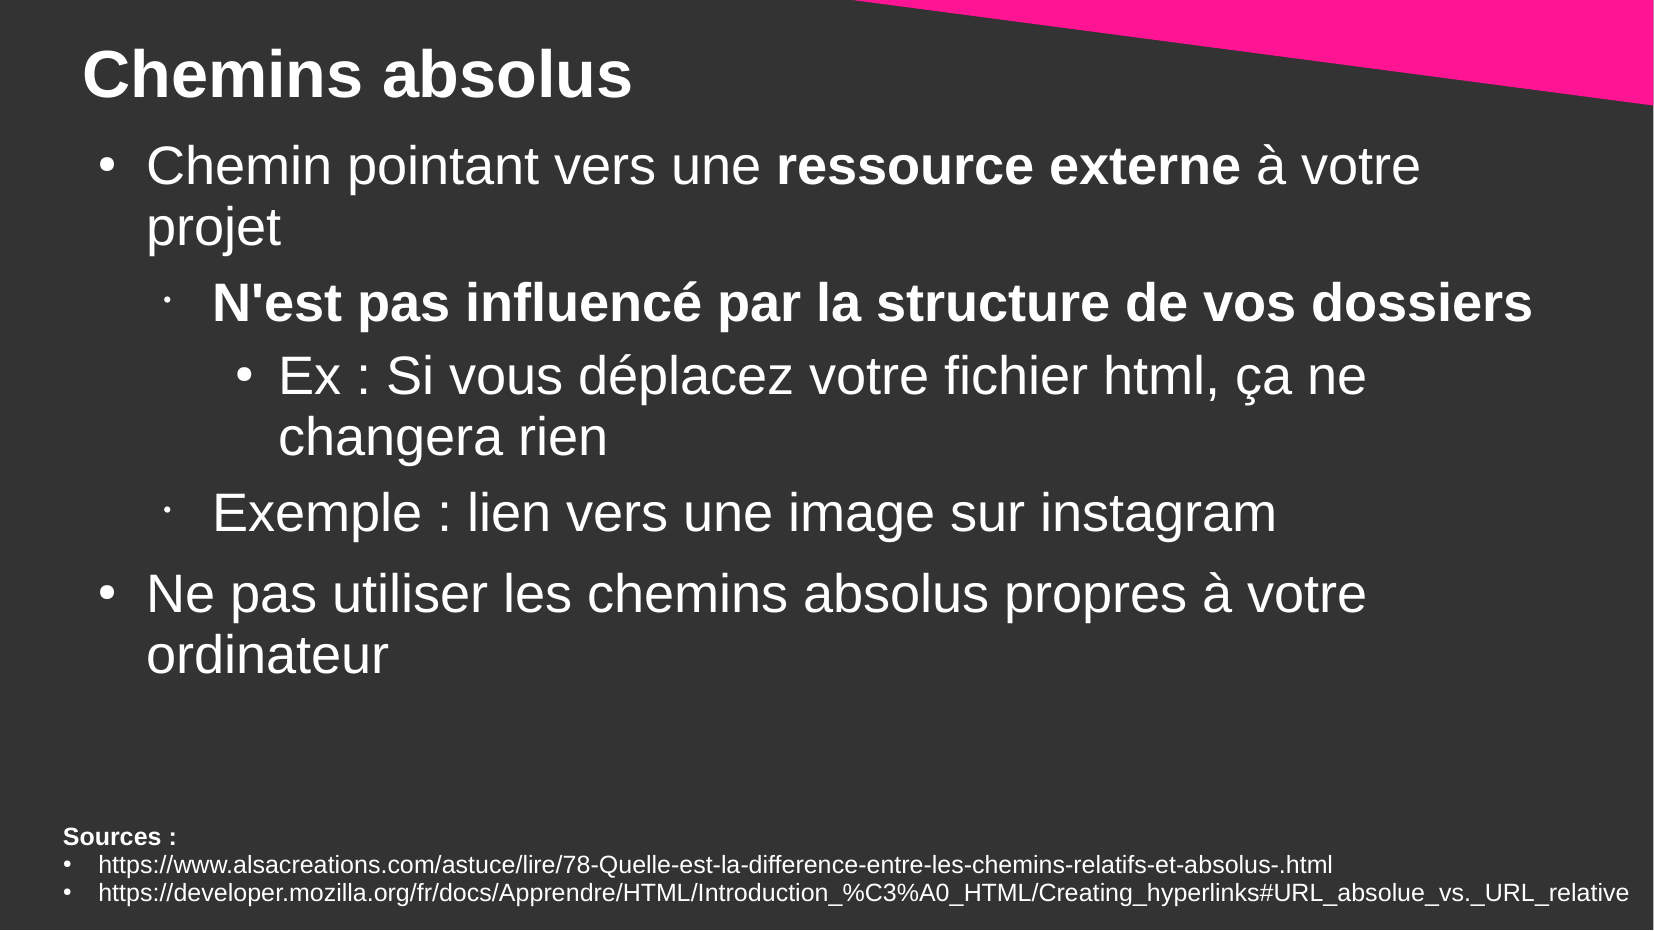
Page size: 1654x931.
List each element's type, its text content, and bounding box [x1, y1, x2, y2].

list Chemin pointant vers une ressource externe à votre projet N'est pas influencé par la structure de vos dossiers Ex : Si vous déplacez votre fichier html, ça ne changera rien Exemple : lien vers une image sur instagram Ne pas utiliser les chemins absolus propres à votre ordinateur [80, 135, 1546, 733]
text_box [852, 0, 1654, 106]
title Chemins absolus [82, 37, 1571, 122]
text_box Sources : https://www.alsacreations.com/astuce/lire/78-Quelle-est-la-difference-entre-les-chemins-relatifs-et-absolus-.html https://developer.mozilla.org/fr/docs/Apprendre/HTML/Introduction_%C3%A0_HTML/Creating_hyperlinks#URL_absolue_vs._URL_relative [48, 815, 1654, 915]
